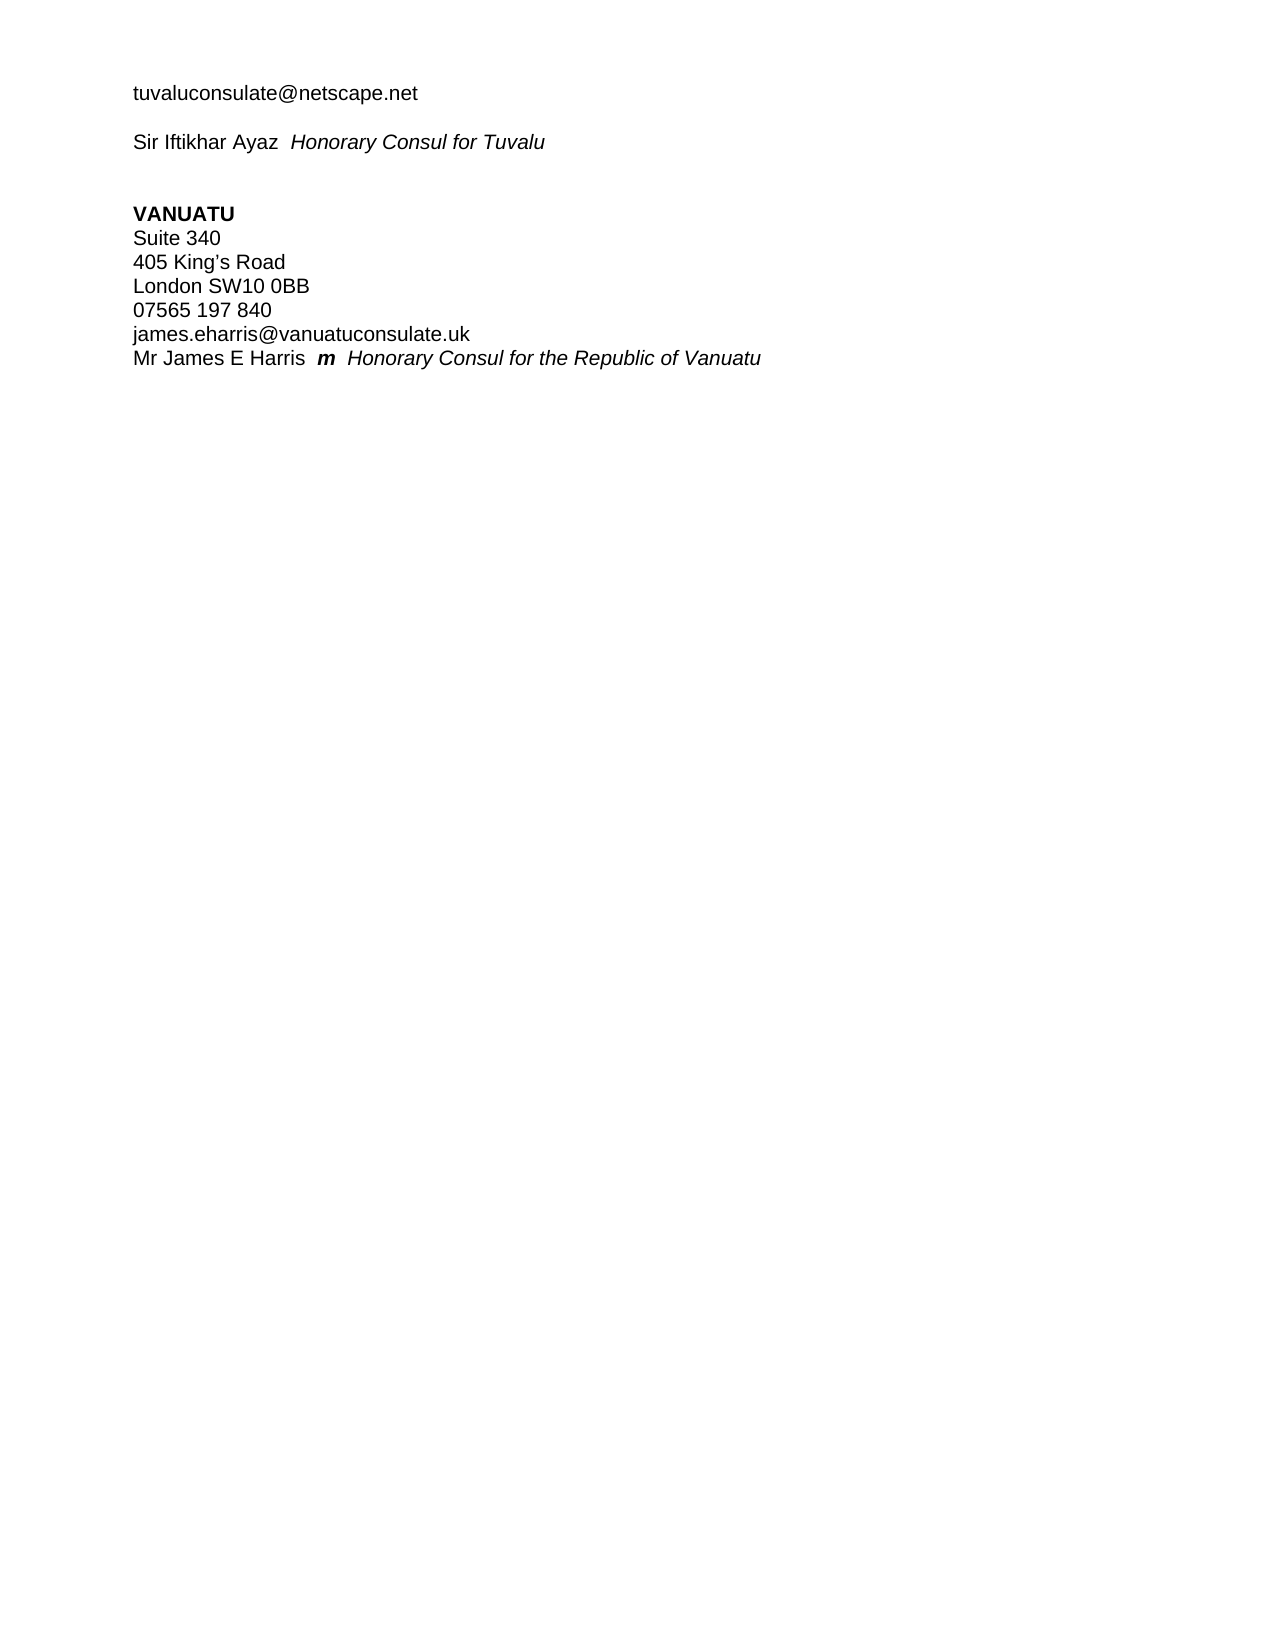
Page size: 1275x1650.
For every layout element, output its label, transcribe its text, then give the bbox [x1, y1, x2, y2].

text 405 King’s Road [133, 250, 1181, 274]
text 07565 197 840 [133, 298, 1181, 322]
text Mr James E Harris m Honorary Consul for the Republic of Vanuatu [133, 346, 1181, 370]
text VANUATU [133, 202, 1181, 226]
text james.eharris@vanuatuconsulate.uk [133, 322, 1181, 346]
text Sir Iftikhar Ayaz Honorary Consul for Tuvalu [133, 130, 1181, 154]
text London SW10 0BB [133, 274, 1181, 298]
text tuvaluconsulate@netscape.net [133, 81, 1181, 105]
text Suite 340 [133, 226, 1181, 250]
